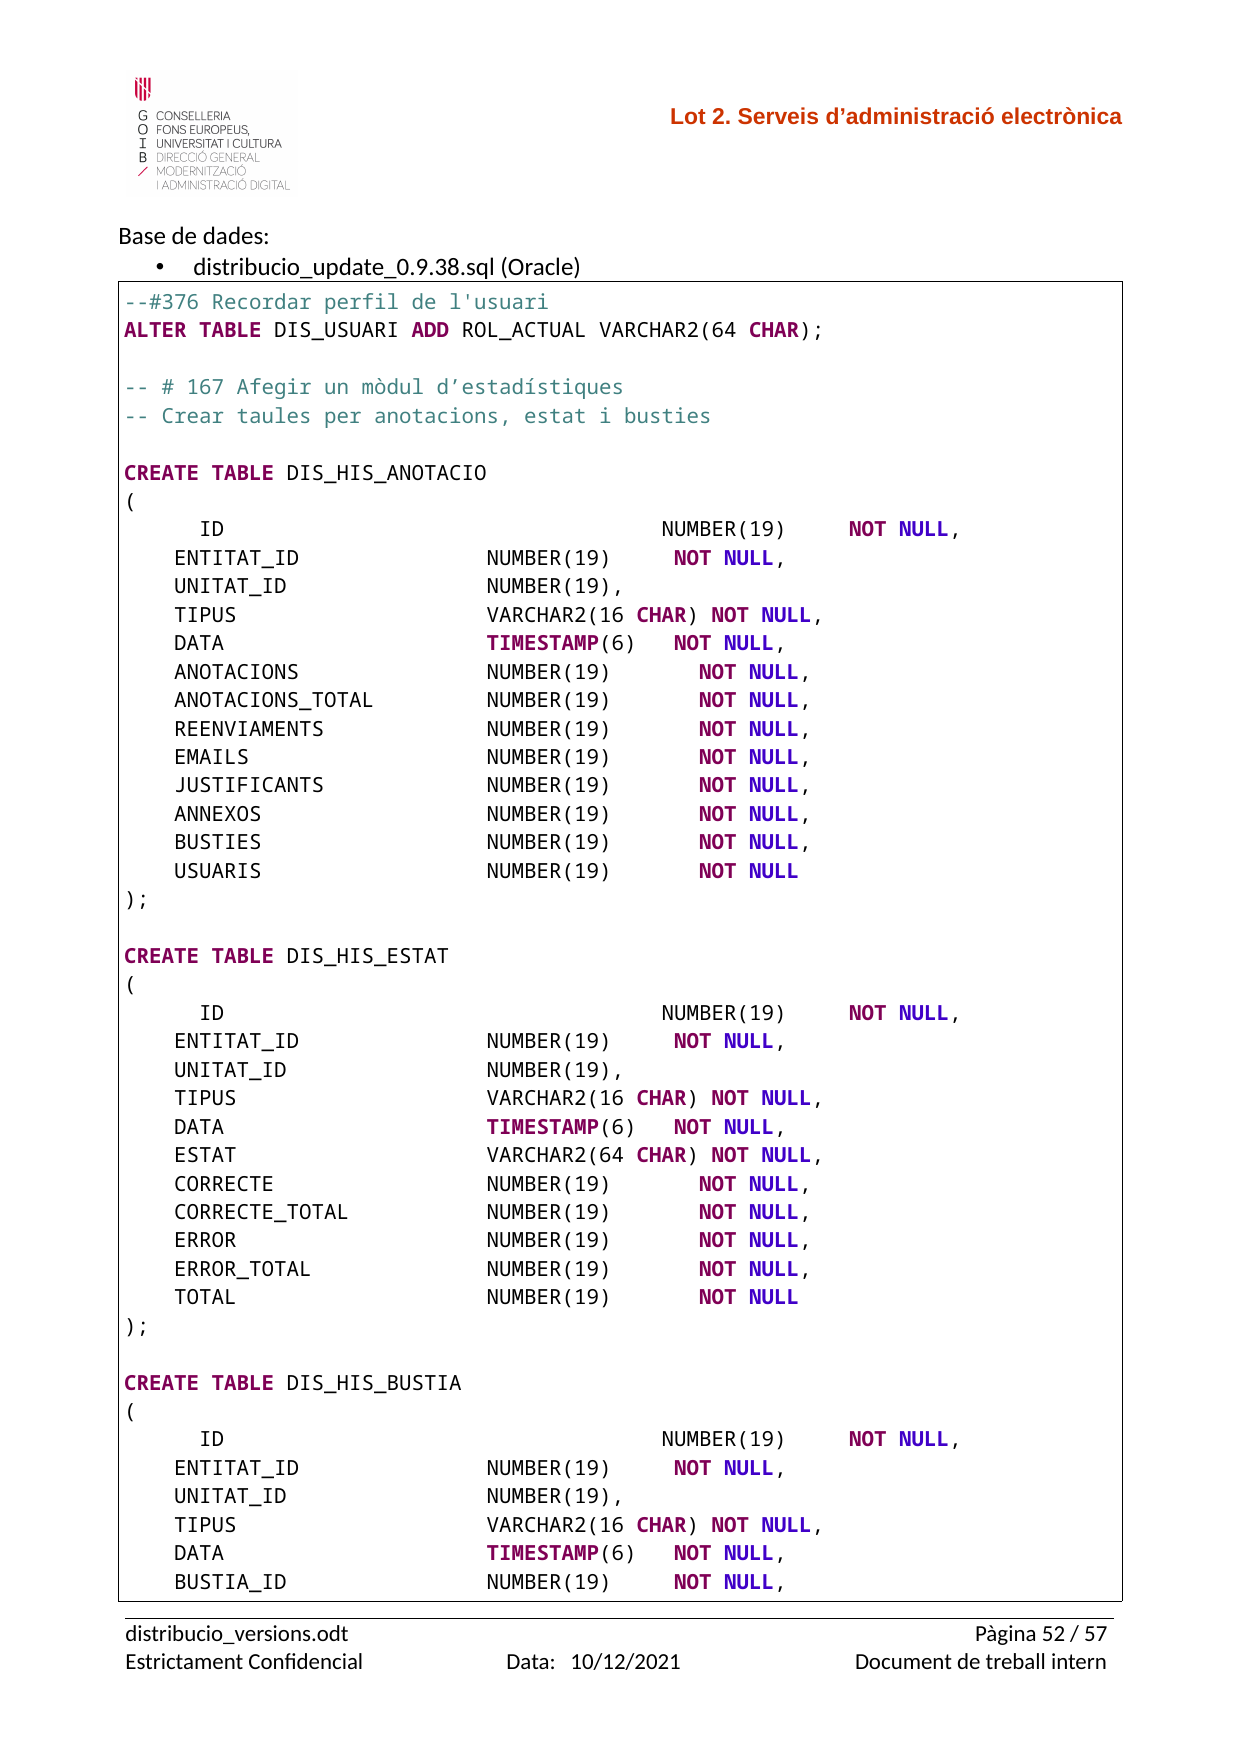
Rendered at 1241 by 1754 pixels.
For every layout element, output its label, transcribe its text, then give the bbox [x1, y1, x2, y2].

list distribucio_update_0.9.38.sql (Oracle) [156, 251, 1122, 281]
picture [126, 70, 299, 197]
table_header --#376 Recordar perfil de l'usuari ALTER TABLE DIS_USUARI ADD ROL_ACTUAL VARCHAR2(64 CHAR); -- # 167 Afegir un mòdul d’estadístiques -- Crear taules per anotacions, estat i busties CREATE TABLE DIS_HIS_ANOTACIO ( ID NUMBER(19) NOT NULL, ENTITAT_ID NUMBER(19) NOT NULL, UNITAT_ID NUMBER(19), TIPUS VARCHAR2(16 CHAR) NOT NULL, DATA TIMESTAMP(6) NOT NULL, ANOTACIONS NUMBER(19) NOT NULL, ANOTACIONS_TOTAL NUMBER(19) NOT NULL, REENVIAMENTS NUMBER(19) NOT NULL, EMAILS NUMBER(19) NOT NULL, JUSTIFICANTS NUMBER(19) NOT NULL, ANNEXOS NUMBER(19) NOT NULL, BUSTIES NUMBER(19) NOT NULL, USUARIS NUMBER(19) NOT NULL ); CREATE TABLE DIS_HIS_ESTAT ( ID NUMBER(19) NOT NULL, ENTITAT_ID NUMBER(19) NOT NULL, UNITAT_ID NUMBER(19), TIPUS VARCHAR2(16 CHAR) NOT NULL, DATA TIMESTAMP(6) NOT NULL, ESTAT VARCHAR2(64 CHAR) NOT NULL, CORRECTE NUMBER(19) NOT NULL, CORRECTE_TOTAL NUMBER(19) NOT NULL, ERROR NUMBER(19) NOT NULL, ERROR_TOTAL NUMBER(19) NOT NULL, TOTAL NUMBER(19) NOT NULL ); CREATE TABLE DIS_HIS_BUSTIA ( ID NUMBER(19) NOT NULL, ENTITAT_ID NUMBER(19) NOT NULL, UNITAT_ID NUMBER(19), TIPUS VARCHAR2(16 CHAR) NOT NULL, DATA TIMESTAMP(6) NOT NULL, BUSTIA_ID NUMBER(19) NOT NULL, [119, 282, 1122, 1601]
text Base de dades: [118, 220, 1122, 251]
